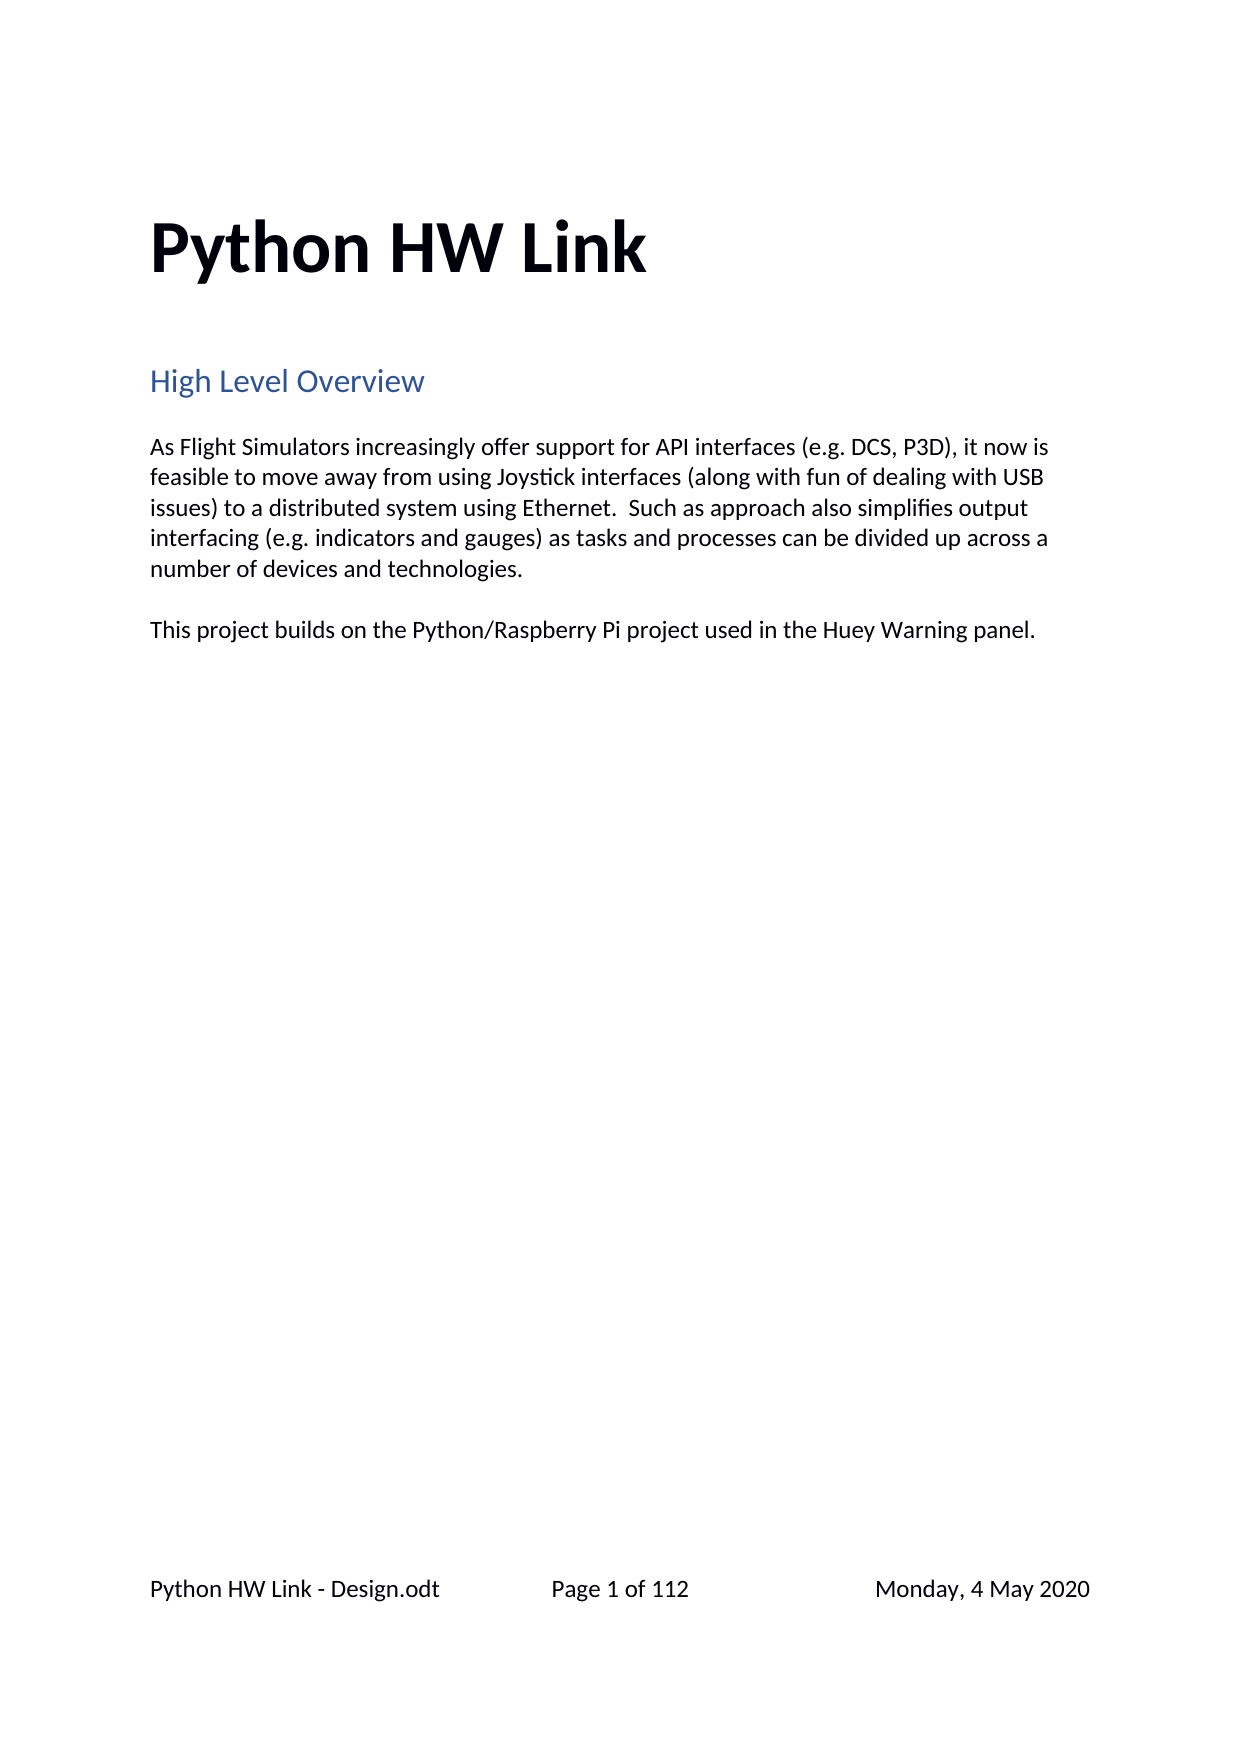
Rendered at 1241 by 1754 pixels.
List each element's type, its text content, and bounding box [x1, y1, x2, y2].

text This project builds on the Python/Raspberry Pi project used in the Huey Warning panel. [150, 614, 1090, 644]
subtitle High Level Overview [150, 359, 1090, 400]
title Python HW Link [150, 200, 1090, 292]
text As Flight Simulators increasingly offer support for API interfaces (e.g. DCS, P3D), it now is feasible to move away from using Joystick interfaces (along with fun of dealing with USB issues) to a distributed system using Ethernet. Such as approach also simplifies output interfacing (e.g. indicators and gauges) as tasks and processes can be divided up across a number of devices and technologies. [150, 431, 1090, 583]
